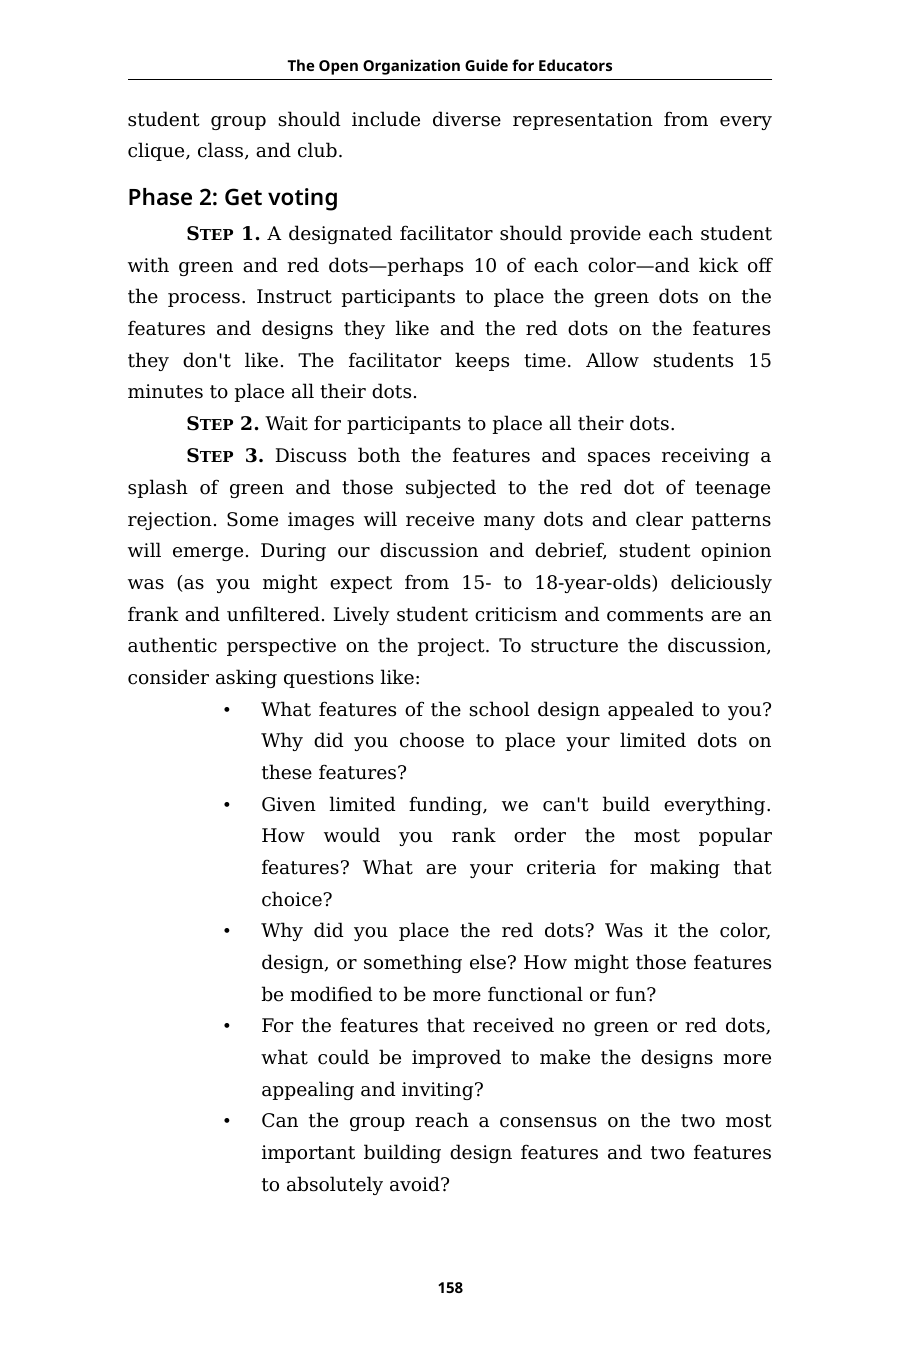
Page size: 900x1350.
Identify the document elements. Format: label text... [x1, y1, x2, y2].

subtitle Phase 2: Get voting [127, 184, 772, 211]
text Step 2. Wait for participants to place all their dots. [127, 413, 772, 435]
text Step 1. A designated facilitator should provide each student with green and red dots—perhaps 10 of each color—and kick off the process. Instruct participants to place the green dots on the features and designs they like and the red dots on the features they don't like. The facilitator keeps time. Allow students 15 minutes to place all their dots. [127, 223, 772, 403]
list For the features that received no green or red dots, what could be improved to make the designs more appealing and inviting? [223, 1015, 772, 1101]
list Can the group reach a consensus on the two most important building design features and two features to absolutely avoid? [223, 1110, 772, 1196]
text student group should include diverse representation from every clique, class, and club. [127, 109, 772, 162]
list Given limited funding, we can't build everything. How would you rank order the most popular features? What are your criteria for making that choice? [223, 794, 772, 911]
list What features of the school design appealed to you? Why did you choose to place your limited dots on these features? [223, 699, 772, 784]
list Why did you place the red dots? Was it the color, design, or something else? How might those features be modified to be more functional or fun? [223, 920, 772, 1006]
text Step 3. Discuss both the features and spaces receiving a splash of green and those subjected to the red dot of teenage rejection. Some images will receive many dots and clear patterns will emerge. During our discussion and debrief, student opinion was (as you might expect from 15- to 18-year-olds) deliciously frank and unfiltered. Lively student criticism and comments are an authentic perspective on the project. To structure the discussion, consider asking questions like: [127, 445, 772, 689]
